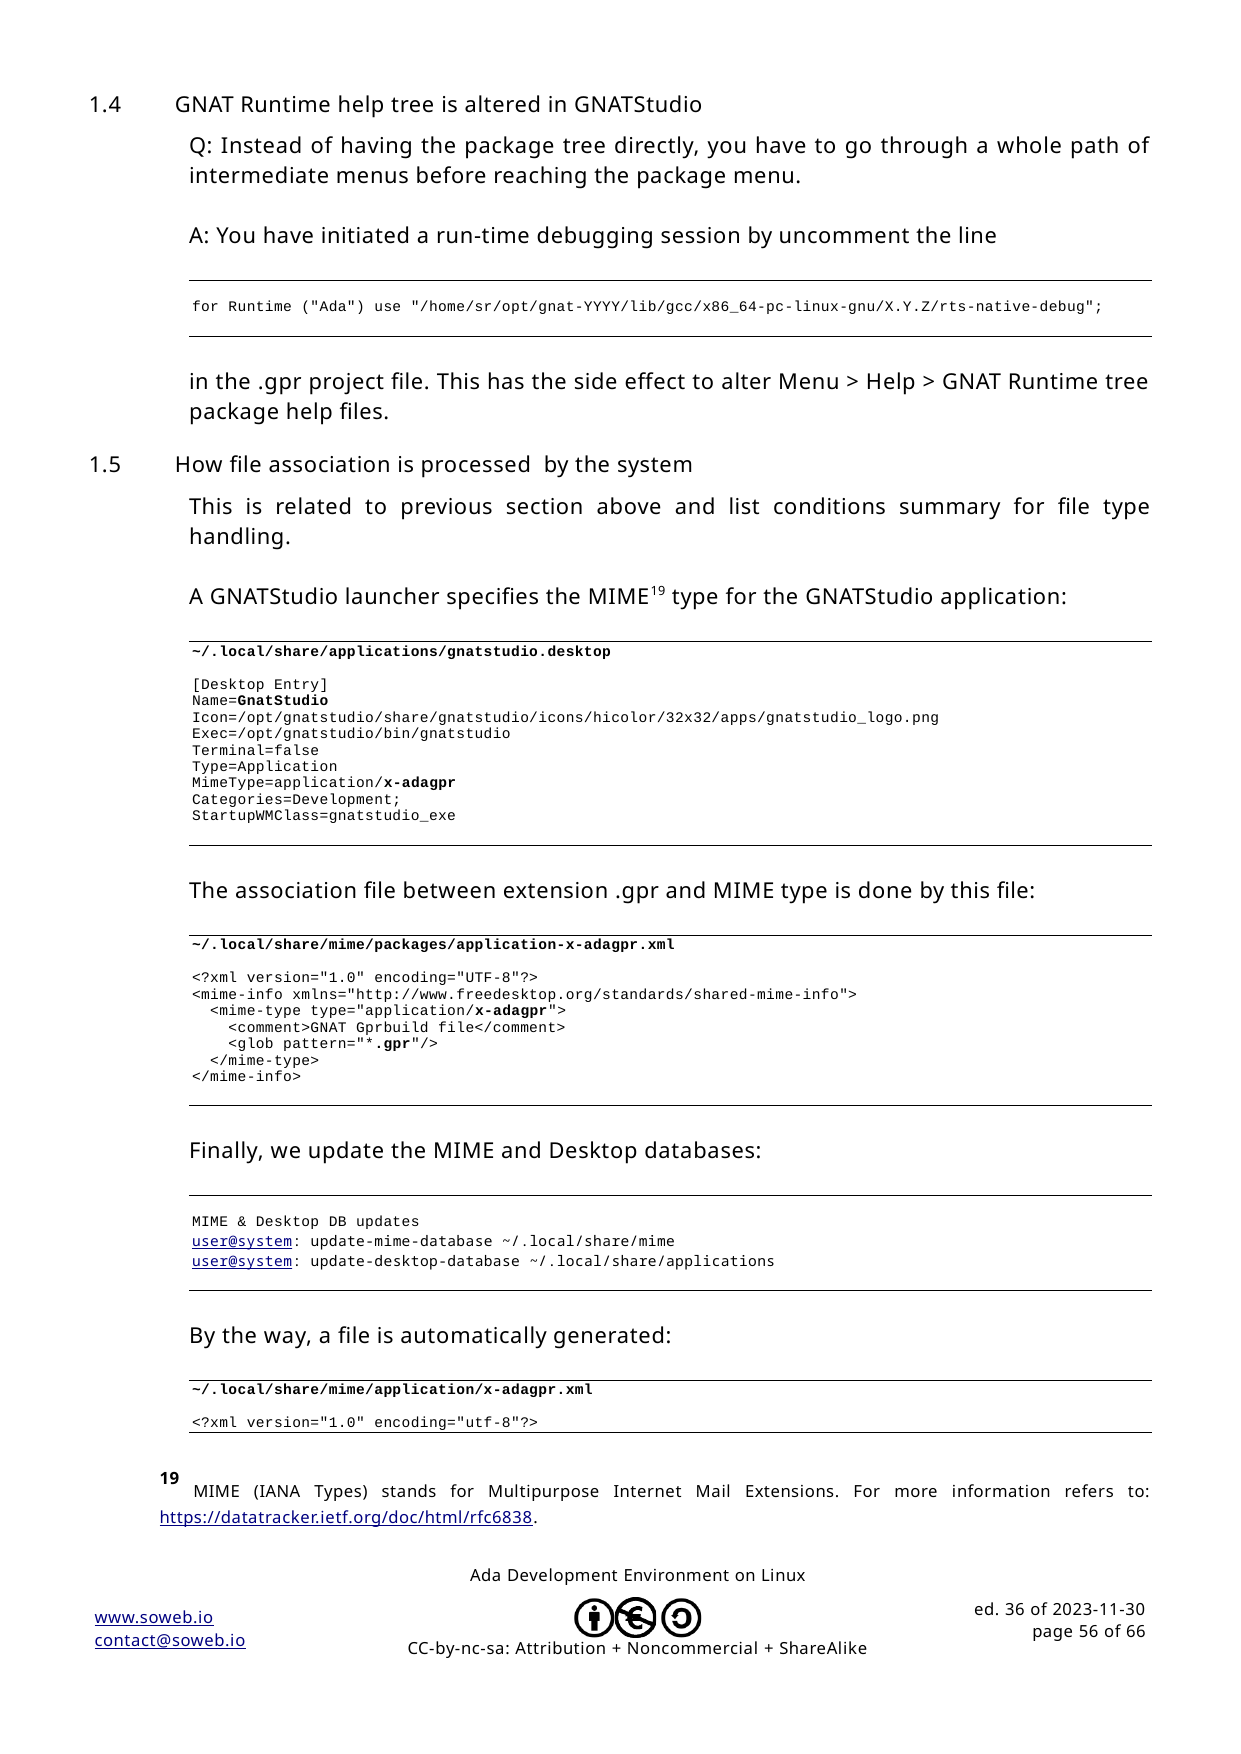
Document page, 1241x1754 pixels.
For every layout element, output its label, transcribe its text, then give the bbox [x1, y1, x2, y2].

list for Runtime ("Ada") use "/home/sr/opt/gnat-YYYY/lib/gcc/x86_64-pc-linux-gnu/X.Y.Z/rts-native-debug"; [189, 281, 1152, 336]
list Name=GnatStudio [189, 691, 1152, 707]
list Terminal=false [189, 740, 1152, 756]
list MimeType=application/x-adagpr [189, 773, 1152, 789]
text By the way, a file is automatically generated: [189, 1320, 1152, 1350]
picture [660, 1597, 702, 1638]
list ~/.local/share/mime/packages/application-x-adagpr.xml <?xml version="1.0" encoding="UTF-8"?> [189, 936, 1152, 984]
subtitle GNAT Runtime help tree is altered in GNATStudio [88, 88, 1152, 118]
list </mime-type> [189, 1050, 1152, 1066]
picture [573, 1597, 657, 1638]
text This is related to previous section above and list conditions summary for file type handling. [189, 491, 1152, 551]
list </mime-info> [189, 1066, 1152, 1086]
list <mime-info xmlns="http://www.freedesktop.org/standards/shared-mime-info"> [189, 984, 1152, 1001]
list <glob pattern="*.gpr"/> [189, 1033, 1152, 1050]
list <mime-type type="application/x-adagpr"> [189, 1001, 1152, 1017]
text The association file between extension .gpr and MIME type is done by this file: [189, 875, 1152, 905]
text Finally, we update the MIME and Desktop databases: [189, 1106, 1152, 1195]
list ~/.local/share/mime/application/x-adagpr.xml <?xml version="1.0" encoding="utf-8"?> [189, 1381, 1152, 1432]
list StartupWMClass=gnatstudio_exe [189, 806, 1152, 845]
list Type=Application [189, 756, 1152, 773]
text MIME (IANA Types) stands for Multipurpose Internet Mail Extensions. For more information refers to: https://datatracker.ietf.org/doc/html/rfc6838. [159, 1466, 1152, 1528]
text A: You have initiated a run-time debugging session by uncomment the line [189, 220, 1152, 250]
list Categories=Development; [189, 789, 1152, 806]
text A GNATStudio launcher specifies the MIME type for the GNATStudio application: [189, 581, 1152, 611]
list ~/.local/share/applications/gnatstudio.desktop [Desktop Entry] [189, 642, 1152, 691]
list Icon=/opt/gnatstudio/share/gnatstudio/icons/hicolor/32x32/apps/gnatstudio_logo.png [189, 707, 1152, 723]
subtitle How file association is processed by the system [88, 449, 1152, 479]
text in the .gpr project file. This has the side effect to alter Menu > Help > GNAT Runtime tree package help files. [189, 366, 1152, 426]
list MIME & Desktop DB updates user@system: update-mime-database ~/.local/share/mime user@system: update-desktop-database ~/.local/share/applications [189, 1196, 1152, 1290]
list <comment>GNAT Gprbuild file</comment> [189, 1017, 1152, 1033]
text Q: Instead of having the package tree directly, you have to go through a whole path of intermediate menus before reaching the package menu. [189, 130, 1152, 190]
list Exec=/opt/gnatstudio/bin/gnatstudio [189, 723, 1152, 740]
